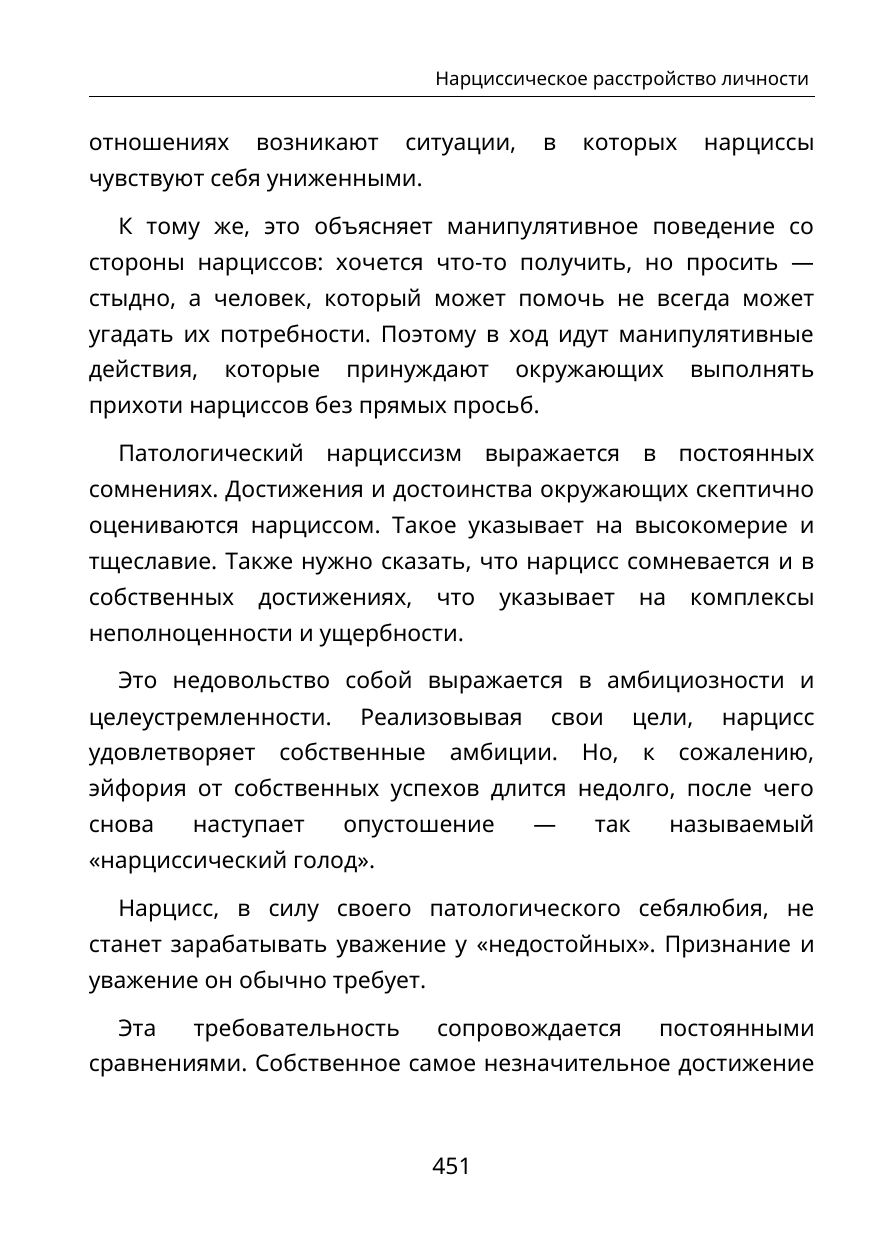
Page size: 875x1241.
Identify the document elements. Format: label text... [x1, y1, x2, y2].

text К тому же, это объясняет манипулятивное поведение со стороны нарциссов: хочется что-то получить, но просить — стыдно, а человек, который может помочь не всегда может угадать их потребности. Поэтому в ход идут манипулятивные действия, которые принуждают окружающих выполнять прихоти нарциссов без прямых просьб. [88, 210, 815, 421]
text Это недовольство собой выражается в амбициозности и целеустремленности. Реализовывая свои цели, нарцисс удовлетворяет собственные амбиции. Но, к сожалению, эйфория от собственных успехов длится недолго, после чего снова наступает опустошение — так называемый «нарциссический голод». [88, 664, 815, 875]
text отношениях возникают ситуации, в которых нарциссы чувствуют себя униженными. [88, 126, 815, 193]
text Патологический нарциссизм выражается в постоянных сомнениях. Достижения и достоинства окружающих скептично оцениваются нарциссом. Такое указывает на высокомерие и тщеславие. Также нужно сказать, что нарцисс сомневается и в собственных достижениях, что указывает на комплексы неполноценности и ущербности. [88, 437, 815, 648]
text Эта требовательность сопровождается постоянными сравнениями. Собственное самое незначительное достижение [88, 1011, 815, 1079]
text Нарцисс, в силу своего патологического себялюбия, не станет зарабатывать уважение у «недостойных». Признание и уважение он обычно требует. [88, 892, 815, 995]
